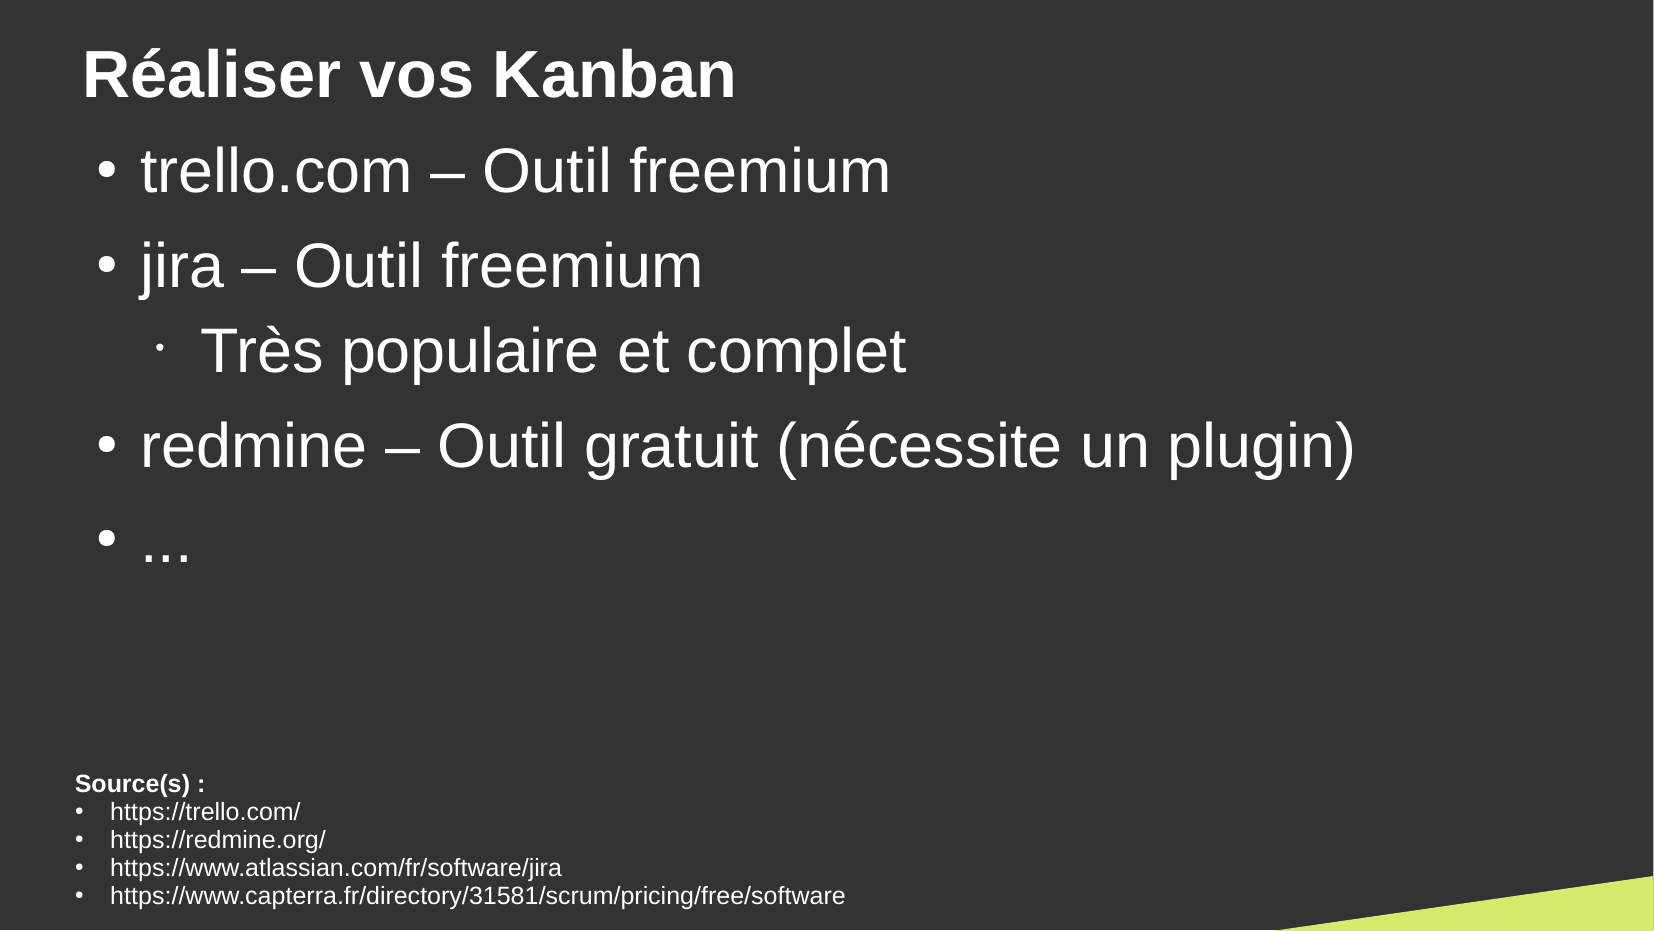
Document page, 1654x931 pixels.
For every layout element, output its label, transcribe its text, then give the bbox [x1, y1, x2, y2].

text_box [1272, 875, 1654, 931]
list trello.com – Outil freemium jira – Outil freemium Très populaire et complet redmine – Outil gratuit (nécessite un plugin) ... [80, 135, 1620, 579]
text_box Source(s) : https://trello.com/ https://redmine.org/ https://www.atlassian.com/fr/software/jira https://www.capterra.fr/directory/31581/scrum/pricing/free/software [60, 762, 1546, 918]
title Réaliser vos Kanban [82, 37, 1571, 122]
